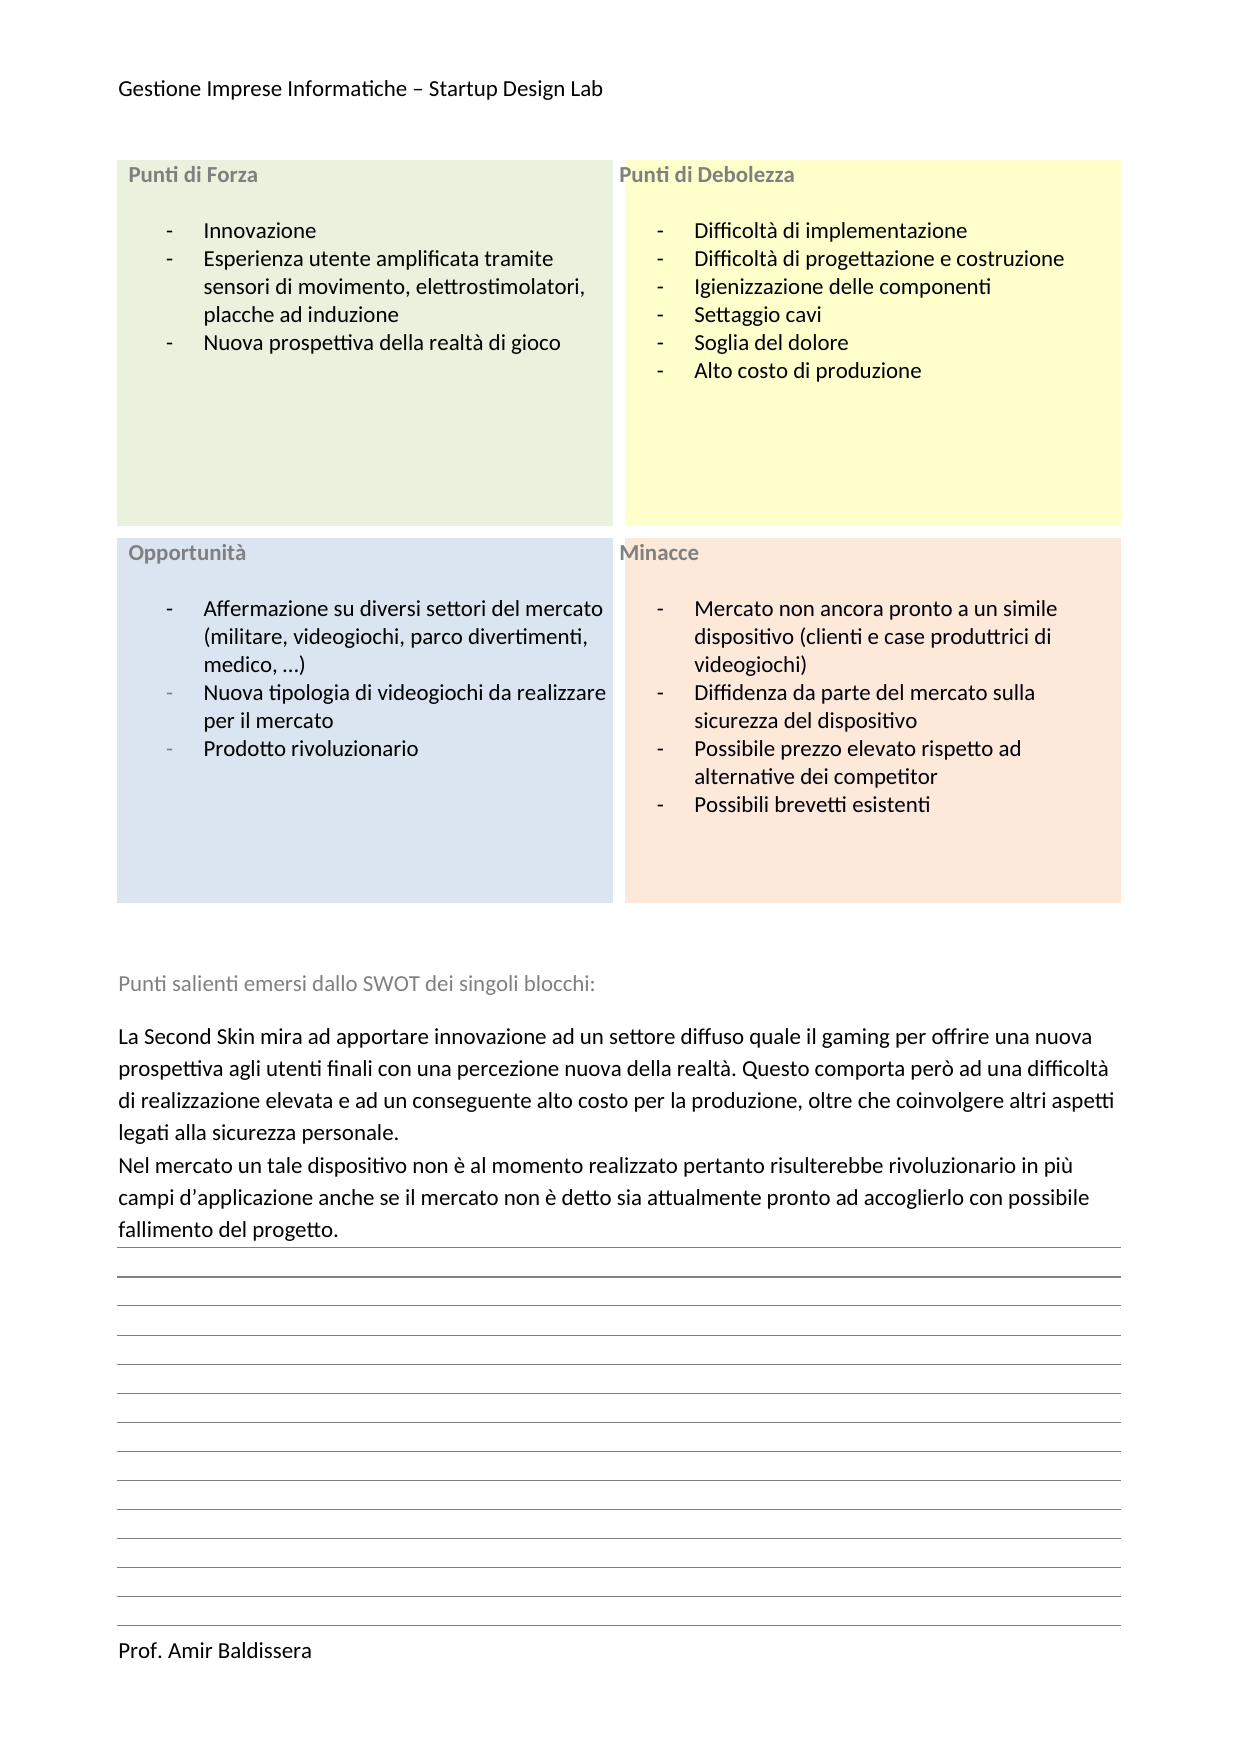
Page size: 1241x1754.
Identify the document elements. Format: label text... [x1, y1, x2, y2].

text Punti salienti emersi dallo SWOT dei singoli blocchi: [118, 969, 1122, 997]
table_cell [117, 1539, 1121, 1567]
table_cell Minacce Mercato non ancora pronto a un simile dispositivo (clienti e case produttrici di videogiochi) Diffidenza da parte del mercato sulla sicurezza del dispositivo Possibile prezzo elevato rispetto ad alternative dei competitor Possibili brevetti esistenti [625, 538, 1121, 903]
table_cell Punti di Forza Innovazione Esperienza utente amplificata tramite sensori di movimento, elettrostimolatori, placche ad induzione Nuova prospettiva della realtà di gioco [117, 160, 613, 526]
table_cell [117, 1394, 1121, 1422]
table_cell Opportunità Affermazione su diversi settori del mercato (militare, videogiochi, parco divertimenti, medico, …) Nuova tipologia di videogiochi da realizzare per il mercato Prodotto rivoluzionario [117, 538, 613, 903]
table_cell [117, 1452, 1121, 1480]
table_cell [117, 1278, 1121, 1305]
table_header [117, 1248, 1121, 1276]
table_cell [117, 1423, 1121, 1451]
table_cell [117, 1336, 1121, 1363]
table_cell [117, 1365, 1121, 1393]
table_cell [117, 1597, 1121, 1625]
table_cell [117, 1481, 1121, 1509]
table_cell Punti di Debolezza Difficoltà di implementazione Difficoltà di progettazione e costruzione Igienizzazione delle componenti Settaggio cavi Soglia del dolore Alto costo di produzione [625, 160, 1121, 526]
table_cell [117, 1568, 1121, 1596]
text La Second Skin mira ad apportare innovazione ad un settore diffuso quale il gaming per offrire una nuova prospettiva agli utenti finali con una percezione nuova della realtà. Questo comporta però ad una difficoltà di realizzazione elevata e ad un conseguente alto costo per la produzione, oltre che coinvolgere altri aspetti legati alla sicurezza personale. Nel mercato un tale dispositivo non è al momento realizzato pertanto risulterebbe rivoluzionario in più campi d’applicazione anche se il mercato non è detto sia attualmente pronto ad accoglierlo con possibile fallimento del progetto. [118, 1022, 1122, 1243]
table_cell [117, 1306, 1121, 1334]
table_cell [117, 1510, 1121, 1538]
